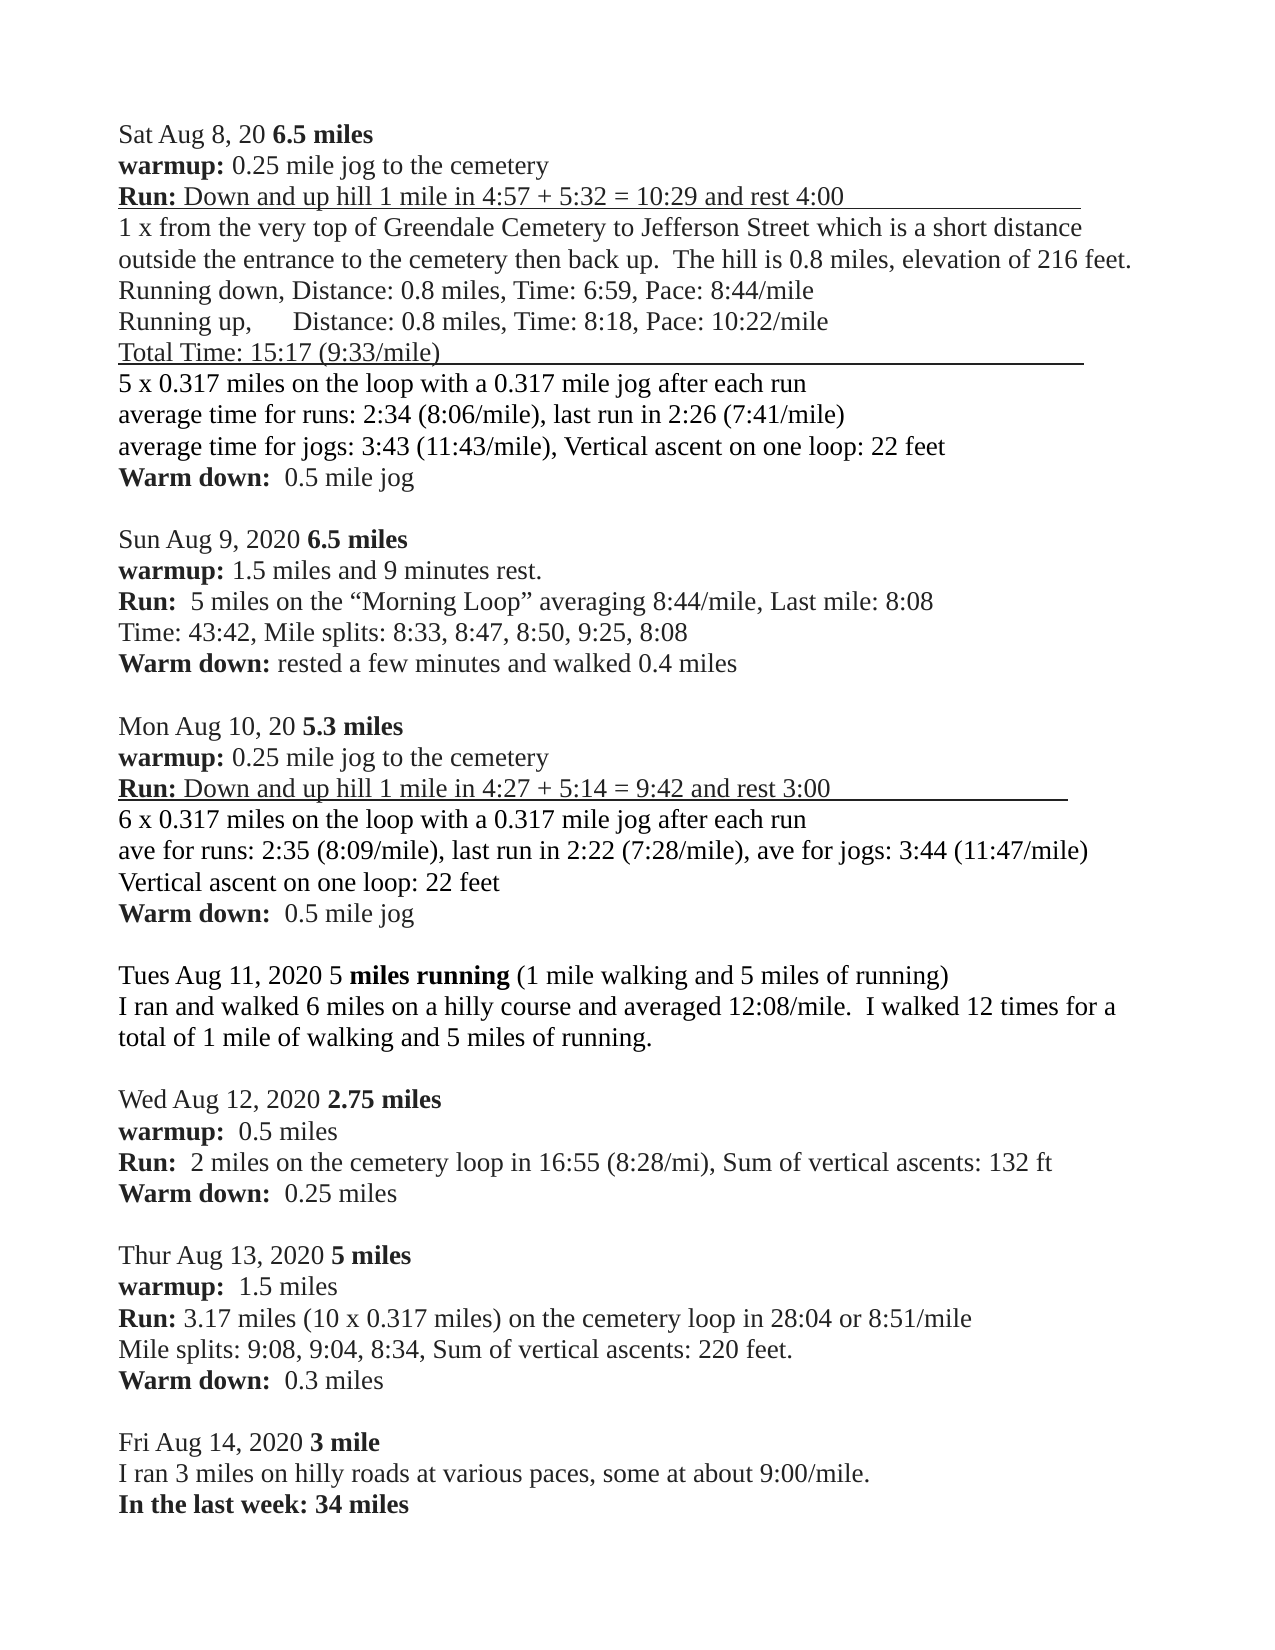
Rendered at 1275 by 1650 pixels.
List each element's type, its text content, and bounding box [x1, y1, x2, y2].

text 6 x 0.317 miles on the loop with a 0.317 mile jog after each run [118, 803, 1157, 834]
text Vertical ascent on one loop: 22 feet [118, 866, 1157, 897]
text Warm down: 0.5 mile jog [118, 897, 1161, 928]
text warmup: 0.5 miles [118, 1115, 1161, 1146]
text In the last week: 34 miles [118, 1488, 1161, 1520]
text I ran 3 miles on hilly roads at various paces, some at about 9:00/mile. [118, 1457, 1161, 1488]
text Warm down: 0.25 miles [118, 1177, 1161, 1208]
text warmup: 1.5 miles and 9 minutes rest. [118, 554, 1161, 585]
text warmup: 0.25 mile jog to the cemetery [118, 149, 1157, 180]
text Running up, Distance: 0.8 miles, Time: 8:18, Pace: 10:22/mile [118, 305, 1161, 336]
text Wed Aug 12, 2020 2.75 miles [118, 1084, 1161, 1115]
text Run: Down and up hill 1 mile in 4:27 + 5:14 = 9:42 and rest 3:00 [118, 772, 1157, 803]
text Sun Aug 9, 2020 6.5 miles [118, 523, 1161, 554]
text Warm down: 0.3 miles [118, 1364, 1161, 1395]
text average time for runs: 2:34 (8:06/mile), last run in 2:26 (7:41/mile) [118, 398, 1157, 429]
text Warm down: 0.5 mile jog [118, 461, 1161, 492]
text average time for jogs: 3:43 (11:43/mile), Vertical ascent on one loop: 22 feet [118, 429, 1157, 461]
text warmup: 1.5 miles [118, 1271, 1161, 1302]
text Running down, Distance: 0.8 miles, Time: 6:59, Pace: 8:44/mile [118, 274, 1161, 305]
text Thur Aug 13, 2020 5 miles [118, 1239, 1161, 1271]
text Fri Aug 14, 2020 3 mile [118, 1426, 1161, 1457]
text Sat Aug 8, 20 6.5 miles [118, 118, 1157, 149]
text Total Time: 15:17 (9:33/mile) [118, 336, 1161, 367]
text Warm down: rested a few minutes and walked 0.4 miles [118, 648, 1161, 679]
text Run: Down and up hill 1 mile in 4:57 + 5:32 = 10:29 and rest 4:00 [118, 180, 1157, 212]
text warmup: 0.25 mile jog to the cemetery [118, 741, 1157, 772]
text Run: 5 miles on the “Morning Loop” averaging 8:44/mile, Last mile: 8:08 [118, 585, 1161, 616]
text Mile splits: 9:08, 9:04, 8:34, Sum of vertical ascents: 220 feet. [118, 1333, 1161, 1364]
text Run: 2 miles on the cemetery loop in 16:55 (8:28/mi), Sum of vertical ascents: 132 ft [118, 1146, 1161, 1177]
text ave for runs: 2:35 (8:09/mile), last run in 2:22 (7:28/mile), ave for jogs: 3:44 (11:47/mile) [118, 834, 1157, 866]
text Mon Aug 10, 20 5.3 miles [118, 710, 1157, 741]
text Tues Aug 11, 2020 5 miles running (1 mile walking and 5 miles of running) [118, 959, 1157, 990]
text 1 x from the very top of Greendale Cemetery to Jefferson Street which is a short distance outside the entrance to the cemetery then back up. The hill is 0.8 miles, elevation of 216 feet. [118, 212, 1161, 274]
text I ran and walked 6 miles on a hilly course and averaged 12:08/mile. I walked 12 times for a total of 1 mile of walking and 5 miles of running. [118, 990, 1157, 1052]
text Time: 43:42, Mile splits: 8:33, 8:47, 8:50, 9:25, 8:08 [118, 616, 1161, 648]
text 5 x 0.317 miles on the loop with a 0.317 mile jog after each run [118, 367, 1157, 398]
text Run: 3.17 miles (10 x 0.317 miles) on the cemetery loop in 28:04 or 8:51/mile [118, 1302, 1161, 1333]
